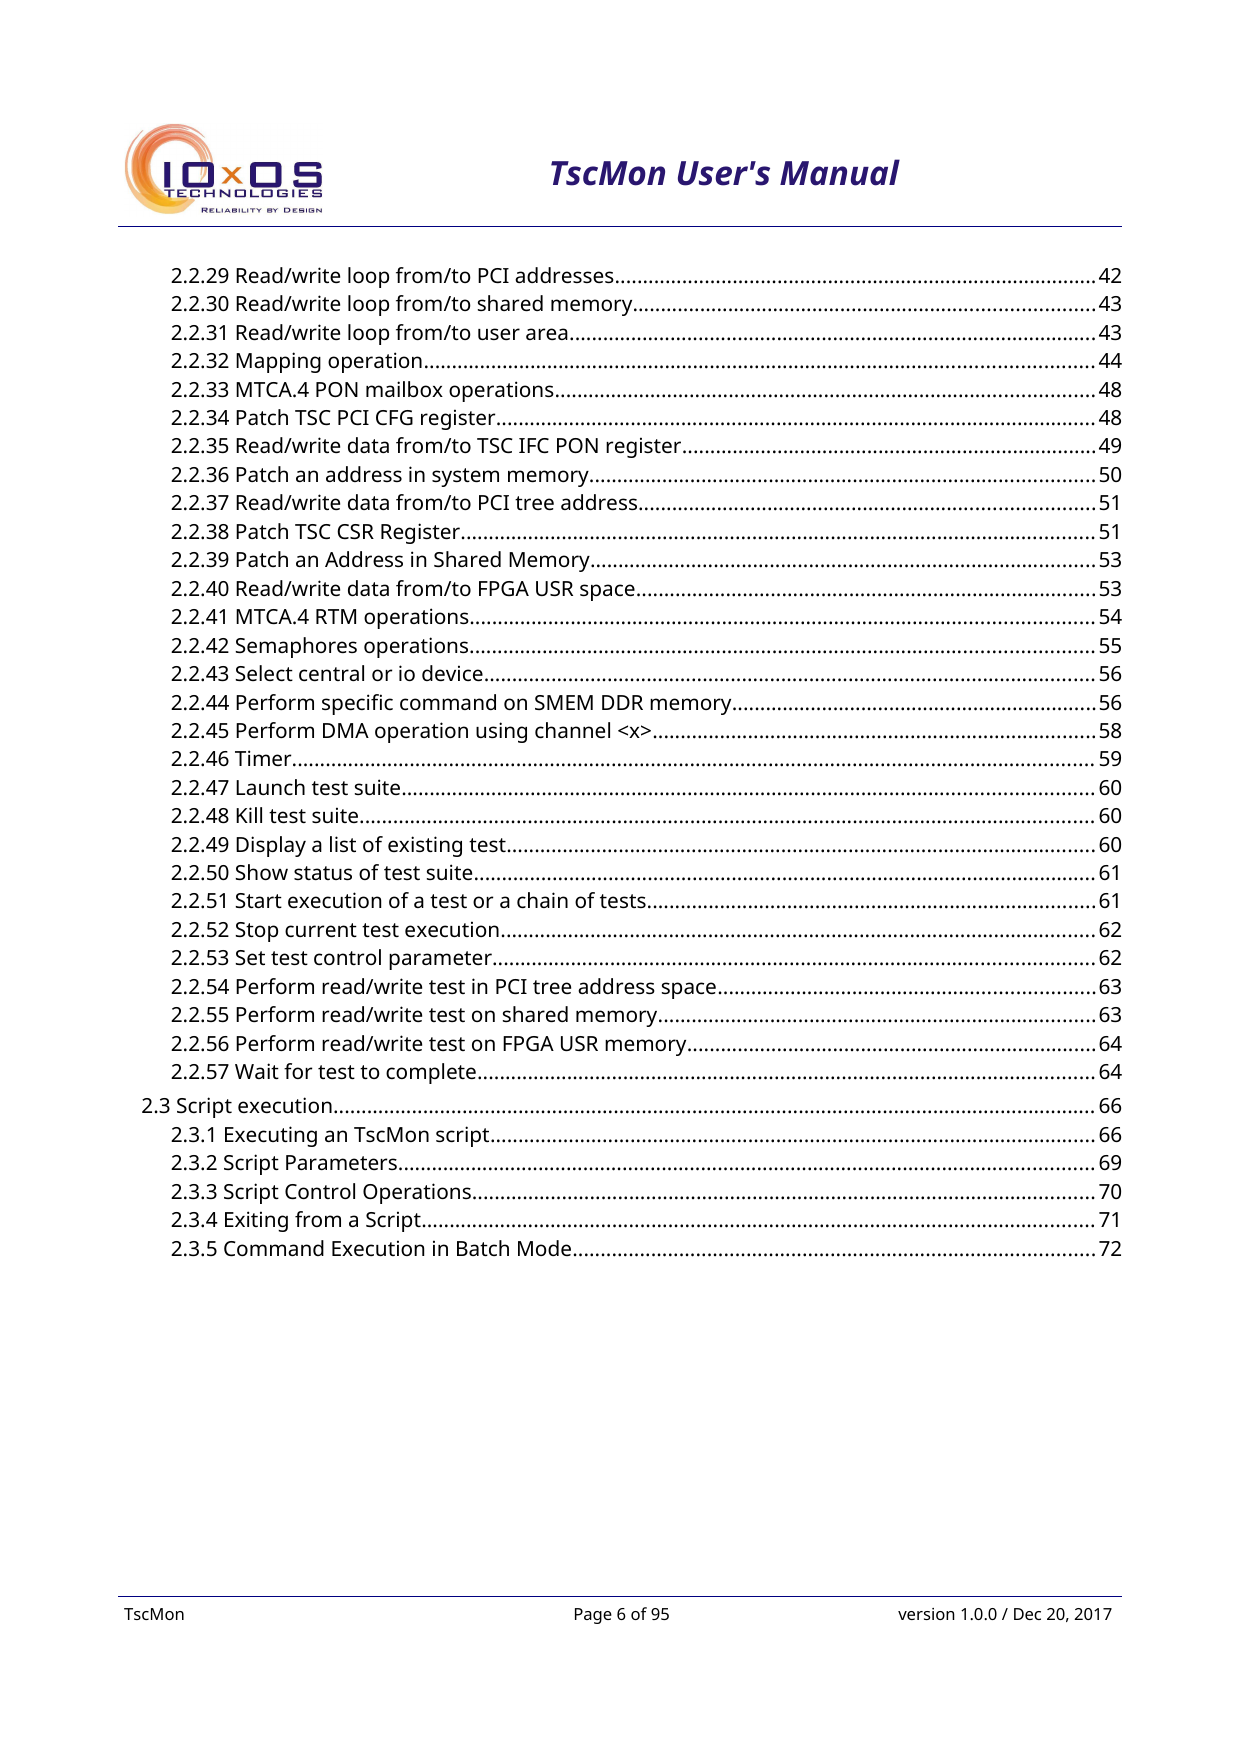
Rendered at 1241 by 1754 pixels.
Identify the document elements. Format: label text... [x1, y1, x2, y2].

text 2.2.38 Patch TSC CSR Register 51 [165, 517, 1122, 545]
text 2.2.54 Perform read/write test in PCI tree address space 63 [165, 972, 1122, 1000]
text 2.3.1 Executing an TscMon script 66 [165, 1120, 1122, 1148]
text 2.2.36 Patch an address in system memory 50 [165, 460, 1122, 488]
picture [123, 123, 323, 217]
text 2.2.51 Start execution of a test or a chain of tests 61 [165, 887, 1122, 915]
text 2.2.33 MTCA.4 PON mailbox operations 48 [165, 375, 1122, 403]
text 2.3.3 Script Control Operations 70 [165, 1177, 1122, 1205]
text 2.2.43 Select central or io device 56 [165, 659, 1122, 688]
text 2.2.49 Display a list of existing test 60 [165, 830, 1122, 858]
text 2.2.44 Perform specific command on SMEM DDR memory 56 [165, 688, 1122, 716]
text 2.2.35 Read/write data from/to TSC IFC PON register 49 [165, 432, 1122, 460]
text 2.2.48 Kill test suite 60 [165, 801, 1122, 830]
text 2.2.37 Read/write data from/to PCI tree address 51 [165, 488, 1122, 517]
text 2.2.31 Read/write loop from/to user area 43 [165, 318, 1122, 346]
text 2.2.30 Read/write loop from/to shared memory 43 [165, 289, 1122, 318]
text 2.3 Script execution 66 [136, 1092, 1122, 1120]
text 2.2.29 Read/write loop from/to PCI addresses 42 [165, 261, 1122, 289]
text 2.2.57 Wait for test to complete 64 [165, 1057, 1122, 1086]
text 2.2.46 Timer 59 [165, 744, 1122, 773]
text 2.2.41 MTCA.4 RTM operations 54 [165, 602, 1122, 631]
text 2.3.4 Exiting from a Script 71 [165, 1205, 1122, 1234]
text 2.2.32 Mapping operation 44 [165, 346, 1122, 375]
text 2.2.50 Show status of test suite 61 [165, 858, 1122, 887]
text 2.2.40 Read/write data from/to FPGA USR space 53 [165, 574, 1122, 602]
text 2.2.52 Stop current test execution 62 [165, 915, 1122, 943]
text 2.2.34 Patch TSC PCI CFG register 48 [165, 403, 1122, 432]
text 2.3.5 Command Execution in Batch Mode 72 [165, 1234, 1122, 1262]
text 2.2.53 Set test control parameter 62 [165, 943, 1122, 972]
text 2.2.45 Perform DMA operation using channel <x> 58 [165, 716, 1122, 744]
text 2.2.56 Perform read/write test on FPGA USR memory 64 [165, 1029, 1122, 1057]
text 2.2.47 Launch test suite 60 [165, 773, 1122, 801]
text 2.3.2 Script Parameters 69 [165, 1148, 1122, 1177]
text 2.2.42 Semaphores operations 55 [165, 631, 1122, 659]
text 2.2.55 Perform read/write test on shared memory 63 [165, 1000, 1122, 1029]
text 2.2.39 Patch an Address in Shared Memory 53 [165, 545, 1122, 574]
